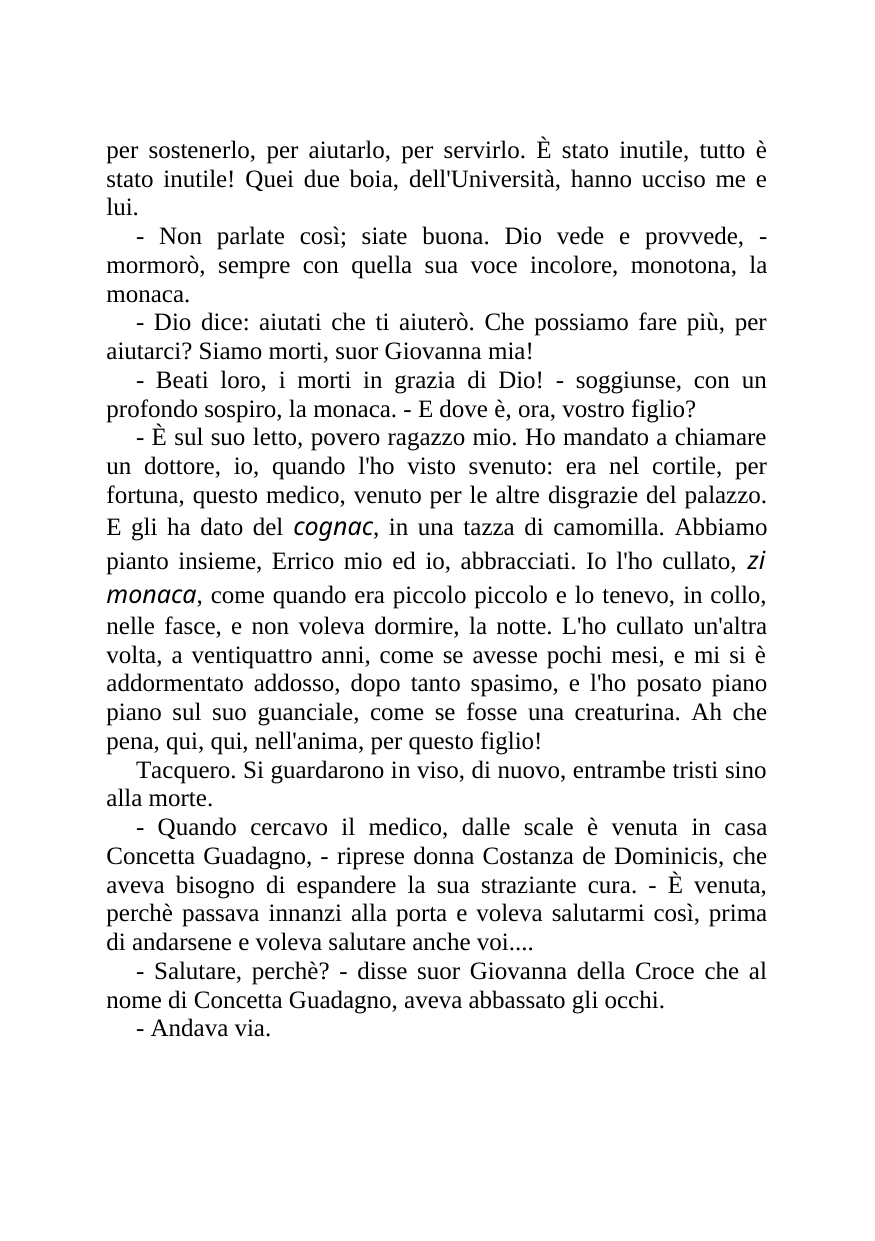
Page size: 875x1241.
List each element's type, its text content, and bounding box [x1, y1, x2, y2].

text - Dio dice: aiutati che ti aiuterò. Che possiamo fare più, per aiutarci? Siamo morti, suor Giovanna mia! [106, 307, 768, 365]
text - Quando cercavo il medico, dalle scale è venuta in casa Concetta Guadagno, - riprese donna Costanza de Dominicis, che aveva bisogno di espandere la sua straziante cura. - È venuta, perchè passava innanzi alla porta e voleva salutarmi così, prima di andarsene e voleva salutare anche voi.... [106, 812, 768, 956]
text - Andava via. [106, 1013, 768, 1042]
text - È sul suo letto, povero ragazzo mio. Ho mandato a chiamare un dottore, io, quando l'ho visto svenuto: era nel cortile, per fortuna, questo medico, venuto per le altre disgrazie del palazzo. E gli ha dato del cognac, in una tazza di camomilla. Abbiamo pianto insieme, Errico mio ed io, abbracciati. Io l'ho cullato, zi monaca, come quando era piccolo piccolo e lo tenevo, in collo, nelle fasce, e non voleva dormire, la notte. L'ho cullato un'altra volta, a ventiquattro anni, come se avesse pochi mesi, e mi si è addormentato addosso, dopo tanto spasimo, e l'ho posato piano piano sul suo guanciale, come se fosse una creaturina. Ah che pena, qui, qui, nell'anima, per questo figlio! [106, 422, 768, 755]
text - Non parlate così; siate buona. Dio vede e provvede, - mormorò, sempre con quella sua voce incolore, monotona, la monaca. [106, 221, 768, 307]
text per sostenerlo, per aiutarlo, per servirlo. È stato inutile, tutto è stato inutile! Quei due boia, dell'Università, hanno ucciso me e lui. [106, 135, 768, 221]
text Tacquero. Si guardarono in viso, di nuovo, entrambe tristi sino alla morte. [106, 755, 768, 812]
text - Beati loro, i morti in grazia di Dio! - soggiunse, con un profondo sospiro, la monaca. - E dove è, ora, vostro figlio? [106, 365, 768, 422]
text - Salutare, perchè? - disse suor Giovanna della Croce che al nome di Concetta Guadagno, aveva abbassato gli occhi. [106, 956, 768, 1013]
